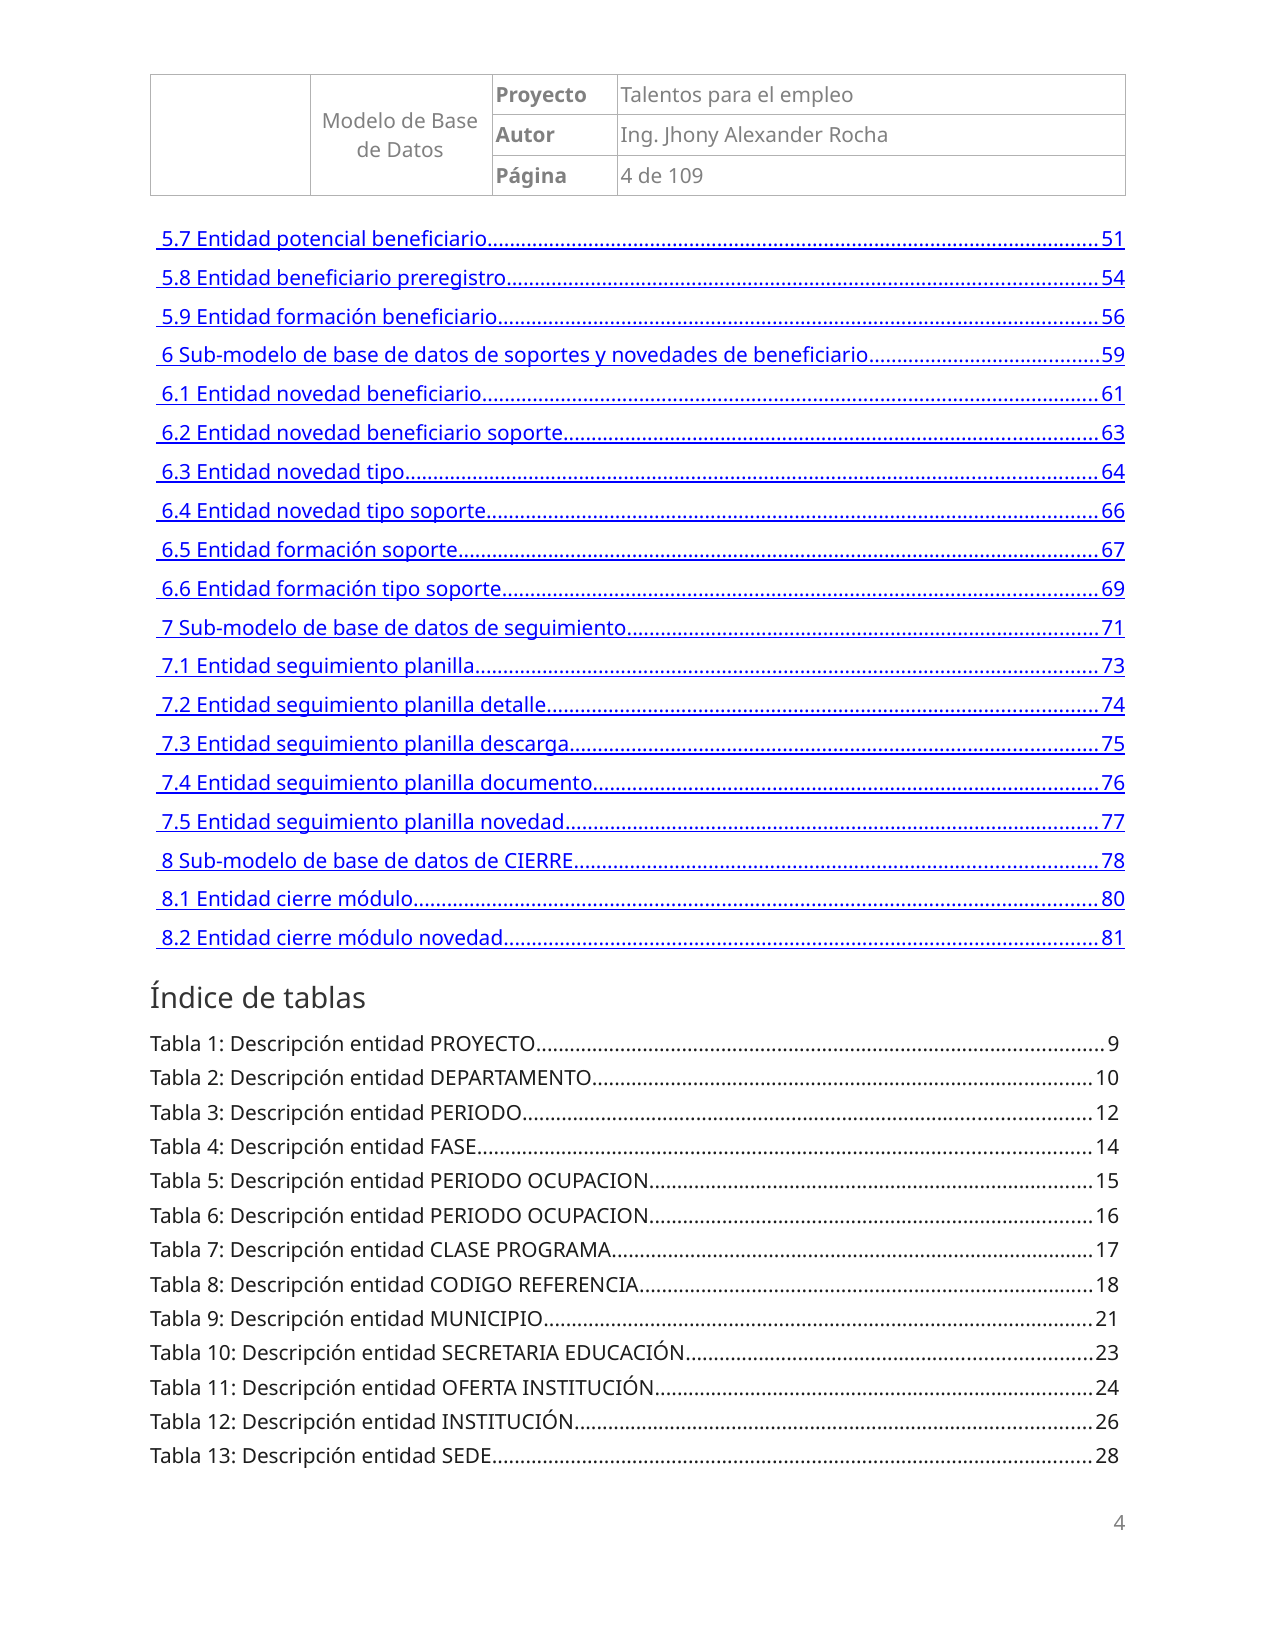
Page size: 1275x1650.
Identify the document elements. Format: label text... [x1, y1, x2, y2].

text Tabla 5: Descripción entidad PERIODO OCUPACION 15 [150, 1167, 1119, 1195]
text 7.3 Entidad seguimiento planilla descarga 75 [156, 729, 1125, 753]
text 8.1 Entidad cierre módulo 80 [156, 884, 1125, 909]
text 6.2 Entidad novedad beneficiario soporte 63 [156, 418, 1125, 442]
text Tabla 11: Descripción entidad OFERTA INSTITUCIÓN 24 [150, 1373, 1119, 1401]
text 7.2 Entidad seguimiento planilla detalle 74 [156, 690, 1125, 714]
text Tabla 1: Descripción entidad PROYECTO 9 [150, 1029, 1119, 1057]
text 7.1 Entidad seguimiento planilla 73 [156, 651, 1125, 676]
text Tabla 6: Descripción entidad PERIODO OCUPACION 16 [150, 1201, 1119, 1229]
text Tabla 13: Descripción entidad SEDE 28 [150, 1442, 1119, 1470]
text Tabla 7: Descripción entidad CLASE PROGRAMA 17 [150, 1235, 1119, 1264]
text 5.8 Entidad beneficiario preregistro 54 [156, 263, 1125, 287]
text Tabla 8: Descripción entidad CODIGO REFERENCIA 18 [150, 1270, 1119, 1298]
text 6.3 Entidad novedad tipo 64 [156, 457, 1125, 481]
text 6.6 Entidad formación tipo soporte 69 [156, 574, 1125, 598]
text 6.4 Entidad novedad tipo soporte 66 [156, 496, 1125, 520]
text 7.5 Entidad seguimiento planilla novedad 77 [156, 807, 1125, 831]
text 6 Sub-modelo de base de datos de soportes y novedades de beneficiario 59 [156, 341, 1125, 365]
text 5.9 Entidad formación beneficiario 56 [156, 302, 1125, 326]
text 8 Sub-modelo de base de datos de CIERRE 78 [156, 846, 1125, 870]
text Tabla 12: Descripción entidad INSTITUCIÓN 26 [150, 1407, 1119, 1436]
text Tabla 2: Descripción entidad DEPARTAMENTO 10 [150, 1063, 1119, 1092]
text 6.5 Entidad formación soporte 67 [156, 535, 1125, 559]
text 7.4 Entidad seguimiento planilla documento 76 [156, 768, 1125, 792]
subtitle Índice de tablas [150, 977, 1125, 1017]
text Tabla 9: Descripción entidad MUNICIPIO 21 [150, 1304, 1119, 1332]
text 6.1 Entidad novedad beneficiario 61 [156, 379, 1125, 404]
text Tabla 3: Descripción entidad PERIODO 12 [150, 1098, 1119, 1126]
text 5.7 Entidad potencial beneficiario 51 [156, 224, 1125, 248]
text Tabla 10: Descripción entidad SECRETARIA EDUCACIÓN 23 [150, 1338, 1119, 1367]
text 8.2 Entidad cierre módulo novedad 81 [156, 923, 1125, 948]
text Tabla 4: Descripción entidad FASE 14 [150, 1132, 1119, 1161]
text 7 Sub-modelo de base de datos de seguimiento 71 [156, 613, 1125, 637]
